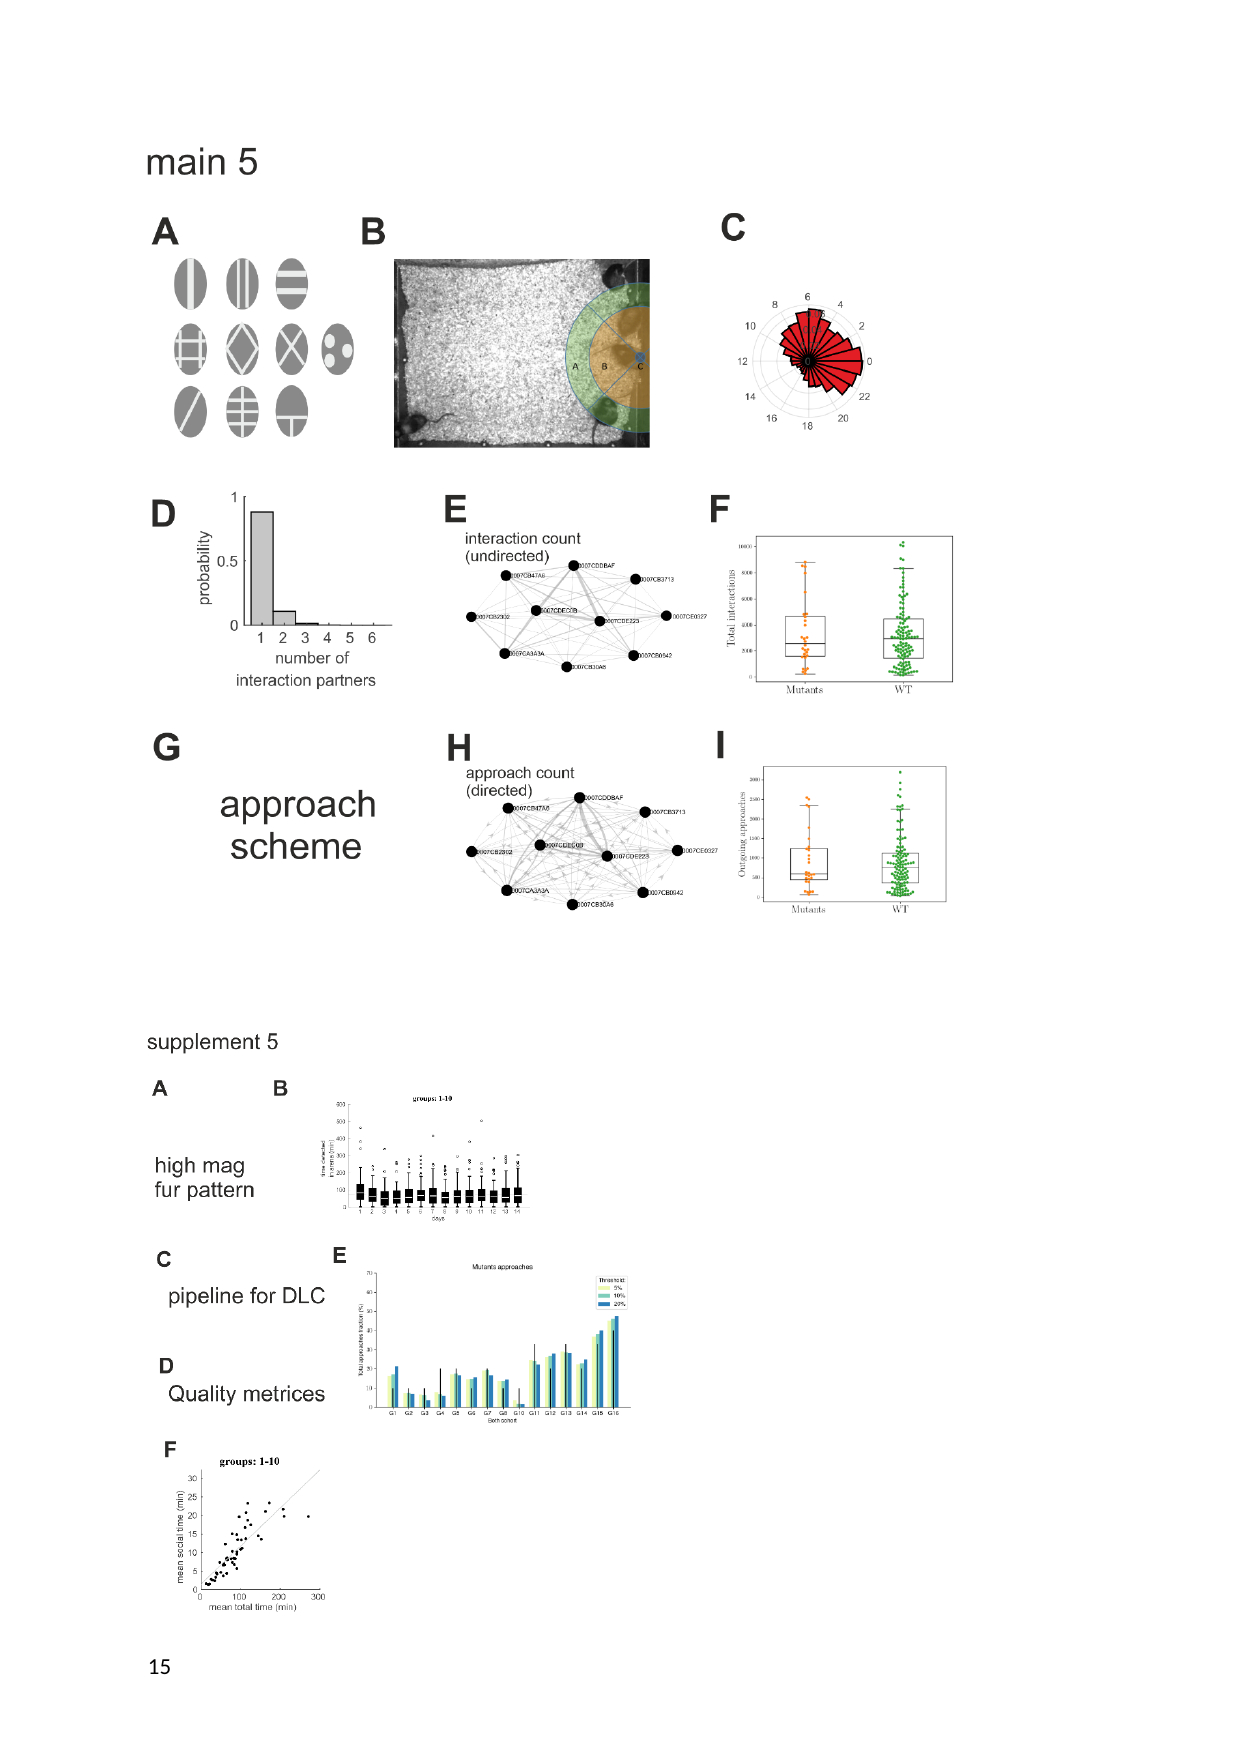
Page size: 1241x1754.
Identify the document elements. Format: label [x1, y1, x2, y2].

picture [147, 1033, 636, 1612]
picture [147, 147, 977, 921]
